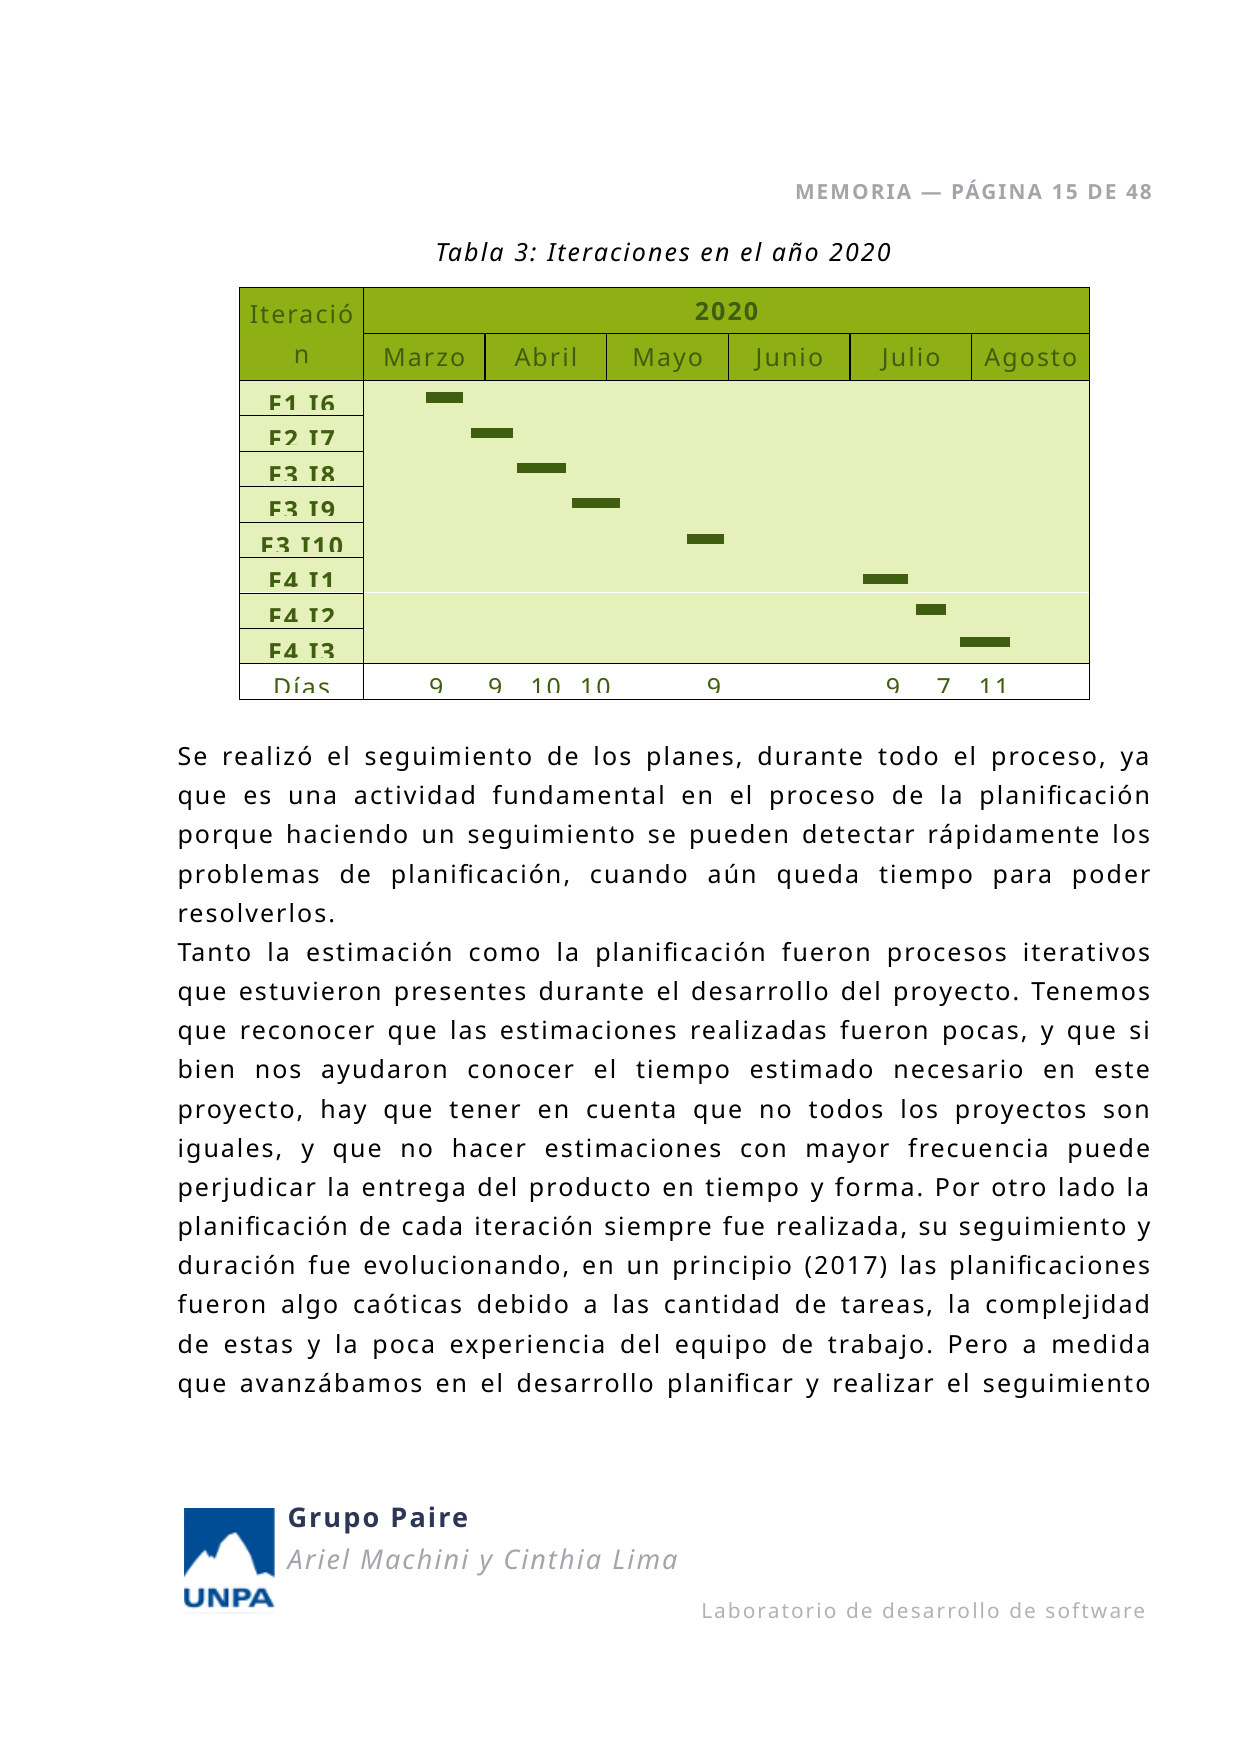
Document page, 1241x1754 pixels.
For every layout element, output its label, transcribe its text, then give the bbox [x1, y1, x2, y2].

table_cell F1 I6 [240, 381, 363, 415]
table_cell [364, 381, 1089, 415]
table_cell [364, 451, 1089, 486]
table_cell Julio [851, 334, 971, 380]
table_cell [364, 522, 1089, 557]
table_cell F4 I3 [240, 629, 363, 663]
table_cell Agosto [972, 334, 1089, 380]
table_cell [364, 628, 1089, 663]
picture [184, 1508, 275, 1614]
text Tanto la estimación como la planificación fueron procesos iterativos que estuvieron presentes durante el desarrollo del proyecto. Tenemos que reconocer que las estimaciones realizadas fueron pocas, y que si bien nos ayudaron conocer el tiempo estimado necesario en este proyecto, hay que tener en cuenta que no todos los proyectos son iguales, y que no hacer estimaciones con mayor frecuencia puede perjudicar la entrega del producto en tiempo y forma. Por otro lado la planificación de cada iteración siempre fue realizada, su seguimiento y duración fue evolucionando, en un principio (2017) las planificaciones fueron algo caóticas debido a las cantidad de tareas, la complejidad de estas y la poca experiencia del equipo de trabajo. Pero a medida que avanzábamos en el desarrollo planificar y realizar el seguimiento [177, 935, 1152, 1399]
table_cell [364, 486, 1089, 522]
table_cell Junio [729, 334, 849, 380]
table_header Iteración [240, 288, 363, 380]
table_cell Abril [486, 334, 606, 380]
table_cell F3 I10 [240, 523, 363, 557]
text Tabla 3: Iteraciones en el año 2020 [177, 235, 1152, 269]
table_cell Días [240, 664, 363, 699]
table_cell [364, 415, 1089, 451]
table_cell [364, 557, 1089, 592]
table_cell F3 I8 [240, 452, 363, 486]
table_header 2020 [364, 288, 1089, 333]
table_cell 9 9 10 10 9 9 7 11 [364, 664, 1089, 699]
text Se realizó el seguimiento de los planes, durante todo el proceso, ya que es una actividad fundamental en el proceso de la planificación porque haciendo un seguimiento se pueden detectar rápidamente los problemas de planificación, cuando aún queda tiempo para poder resolverlos. [177, 739, 1152, 929]
table_cell F4 I1 [240, 558, 363, 592]
table_cell F3 I9 [240, 487, 363, 522]
table_cell Marzo [364, 334, 484, 380]
table_cell Mayo [607, 334, 728, 380]
table_cell [364, 593, 1089, 628]
table_cell F2 I7 [240, 416, 363, 451]
table_cell F4 I2 [240, 594, 363, 628]
